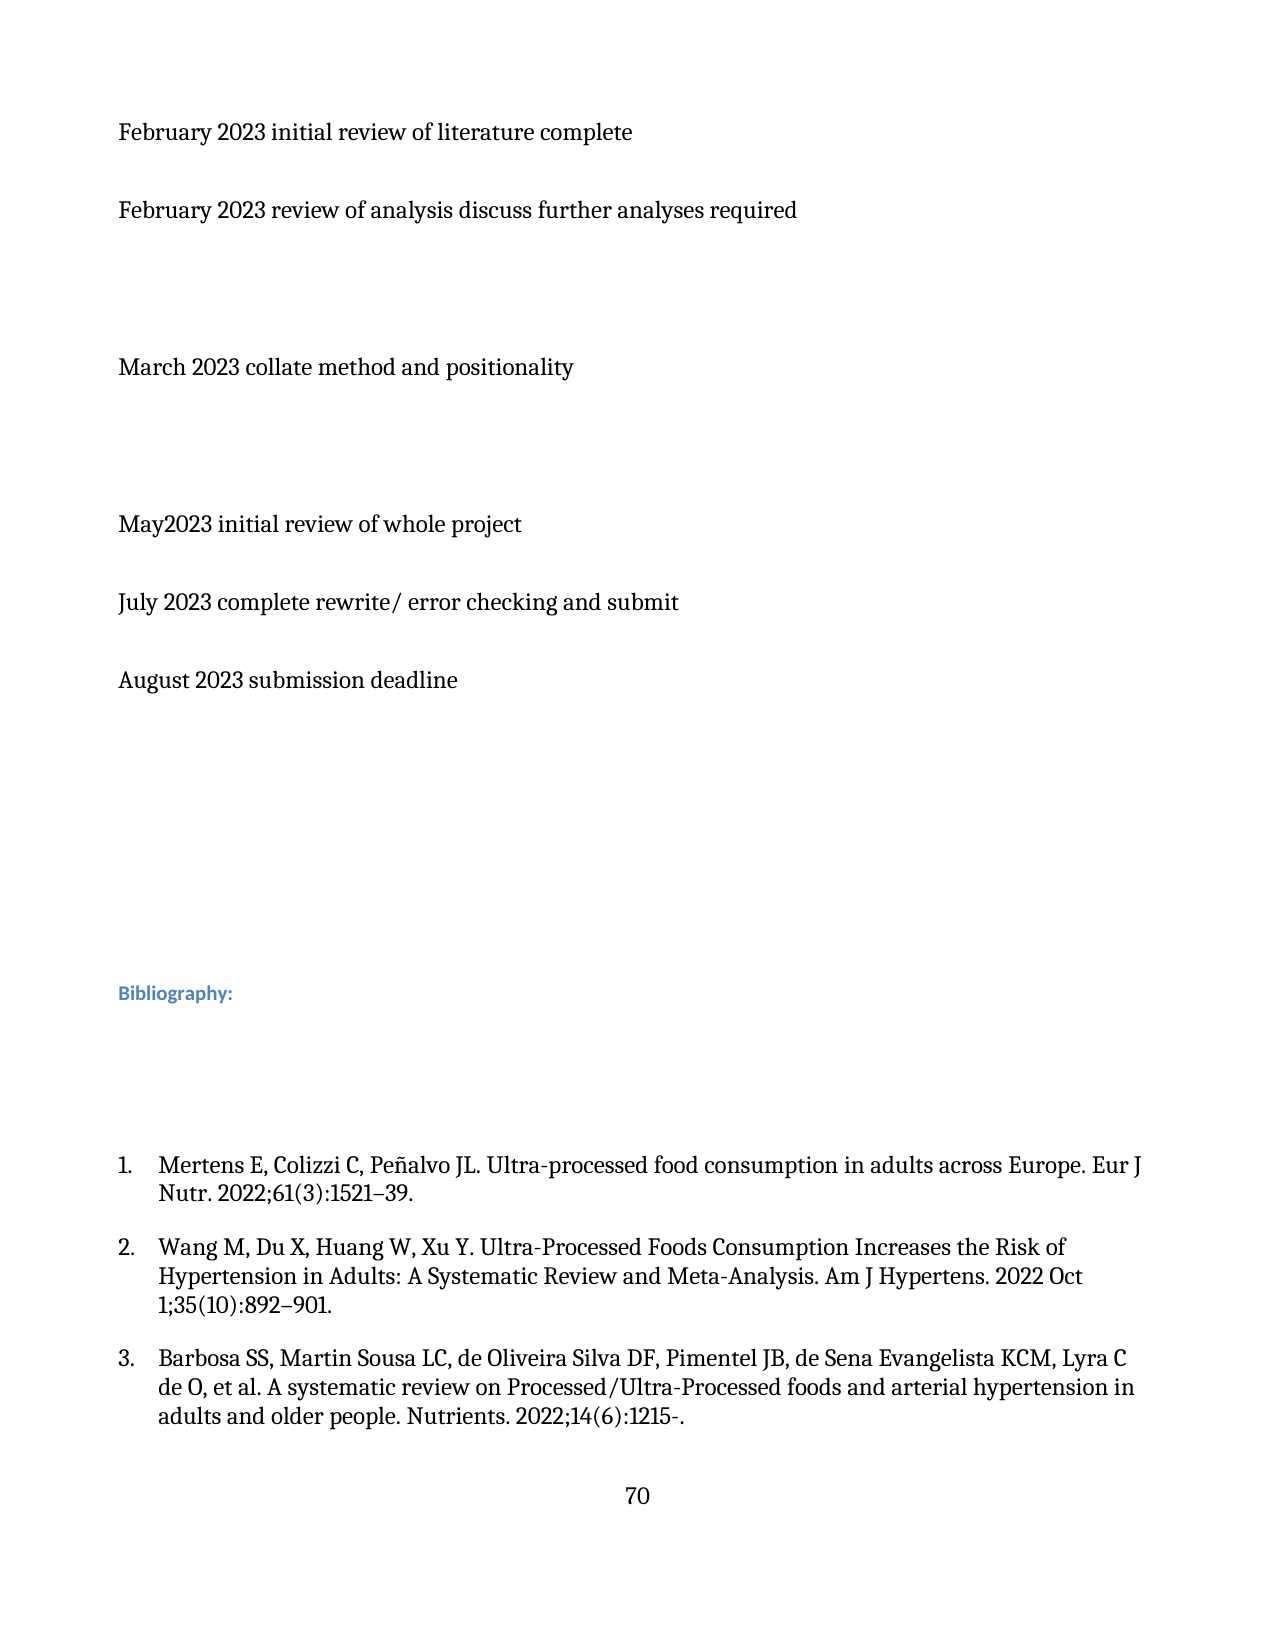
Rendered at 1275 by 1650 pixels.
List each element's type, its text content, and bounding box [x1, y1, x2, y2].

text 3. Barbosa SS, Martin Sousa LC, de Oliveira Silva DF, Pimentel JB, de Sena Evangelista KCM, Lyra C de O, et al. A systematic review on Processed/Ultra-Processed foods and arterial hypertension in adults and older people. Nutrients. 2022;14(6):1215-. [118, 1344, 1157, 1431]
text February 2023 initial review of literature complete [118, 118, 1157, 147]
text March 2023 collate method and positionality [118, 353, 1157, 382]
text May2023 initial review of whole project [118, 510, 1157, 538]
text August 2023 submission deadline [118, 666, 1157, 695]
text 2. Wang M, Du X, Huang W, Xu Y. Ultra-Processed Foods Consumption Increases the Risk of Hypertension in Adults: A Systematic Review and Meta-Analysis. Am J Hypertens. 2022 Oct 1;35(10):892–901. [118, 1233, 1157, 1319]
subtitle Bibliography: [118, 980, 1157, 1005]
text February 2023 review of analysis discuss further analyses required [118, 196, 1157, 225]
text 1. Mertens E, Colizzi C, Peñalvo JL. Ultra-processed food consumption in adults across Europe. Eur J Nutr. 2022;61(3):1521–39. [118, 1151, 1157, 1208]
text July 2023 complete rewrite/ error checking and submit [118, 588, 1157, 617]
